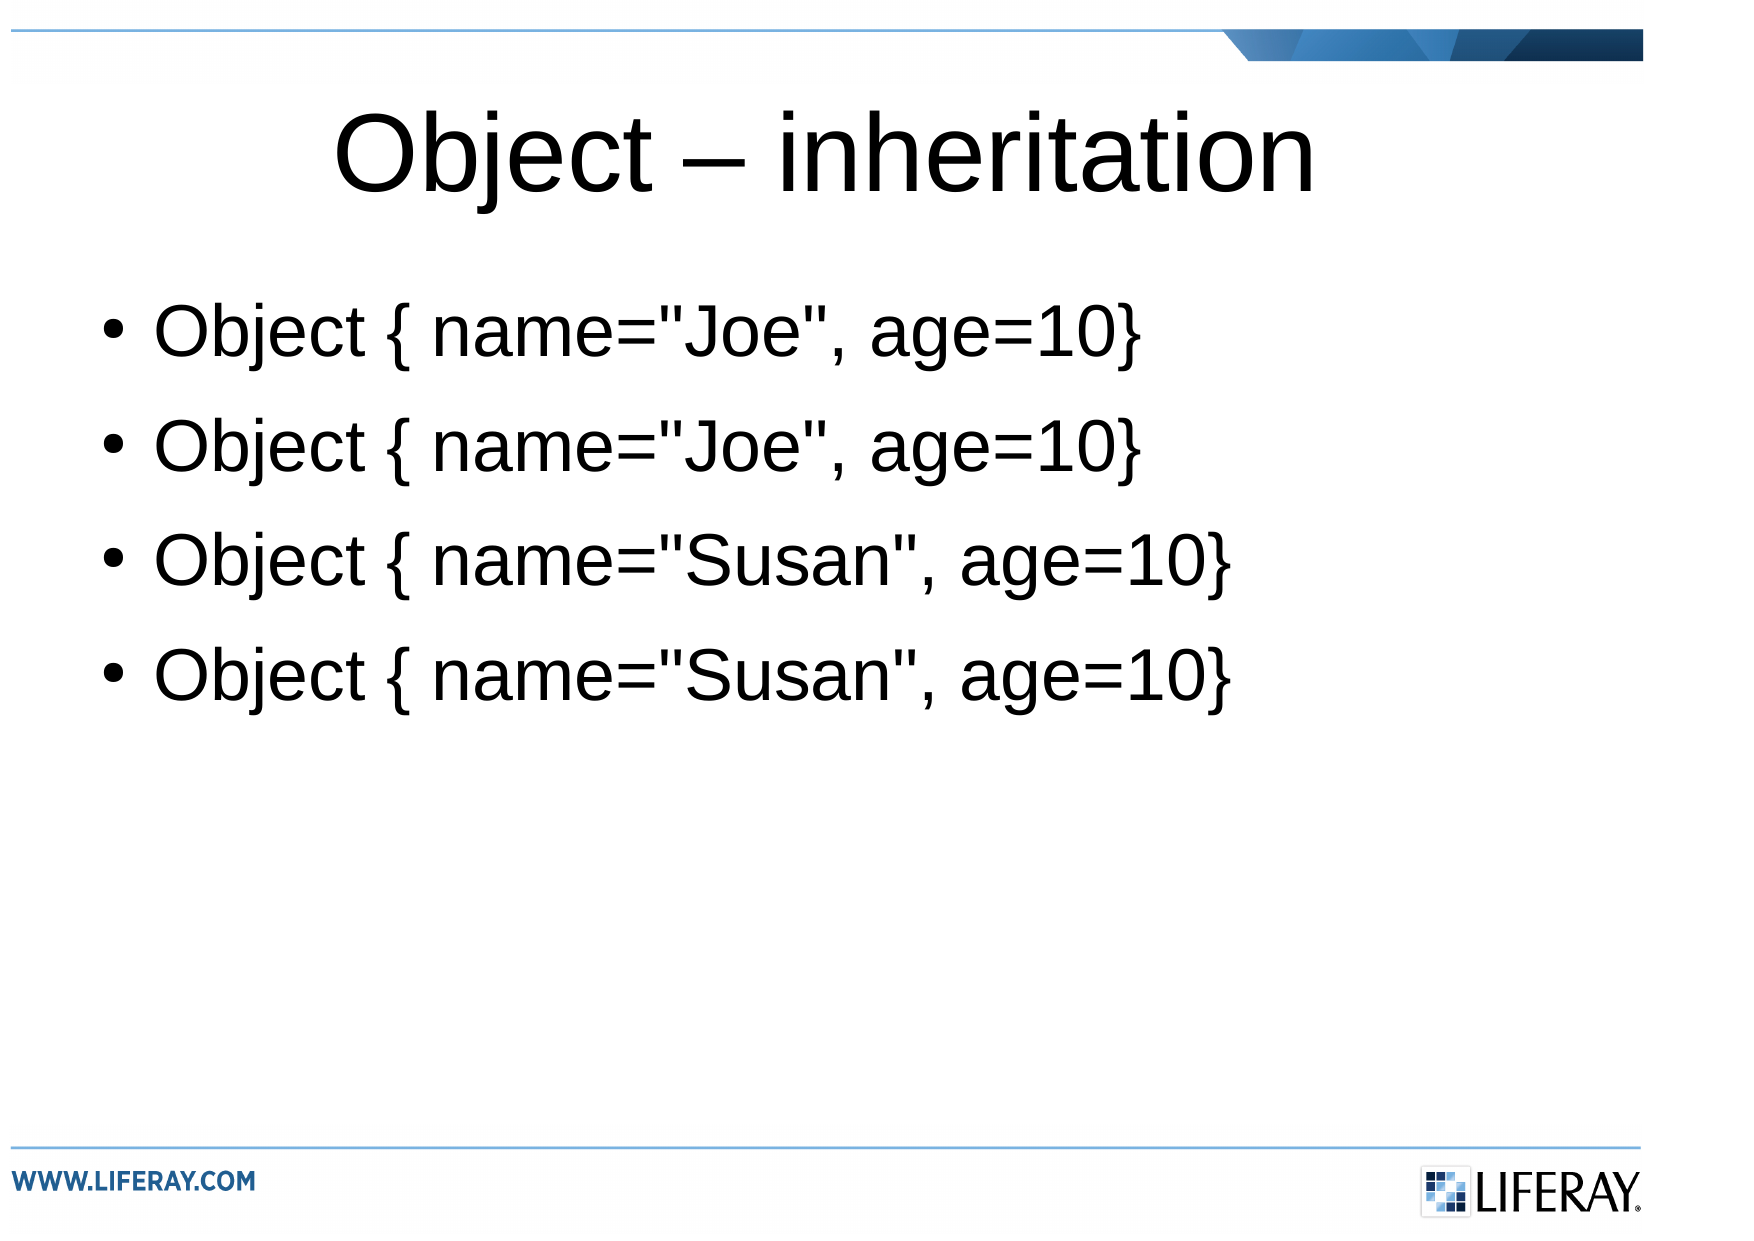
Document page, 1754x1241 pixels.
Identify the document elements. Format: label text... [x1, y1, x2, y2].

list Object { name="Joe", age=10} Object { name="Joe", age=10} Object { name="Susan", age=10} Object { name="Susan", age=10} [82, 290, 1571, 1010]
picture [9, 1124, 1642, 1234]
title Object – inheritation [82, 49, 1571, 257]
picture [11, 0, 1644, 84]
